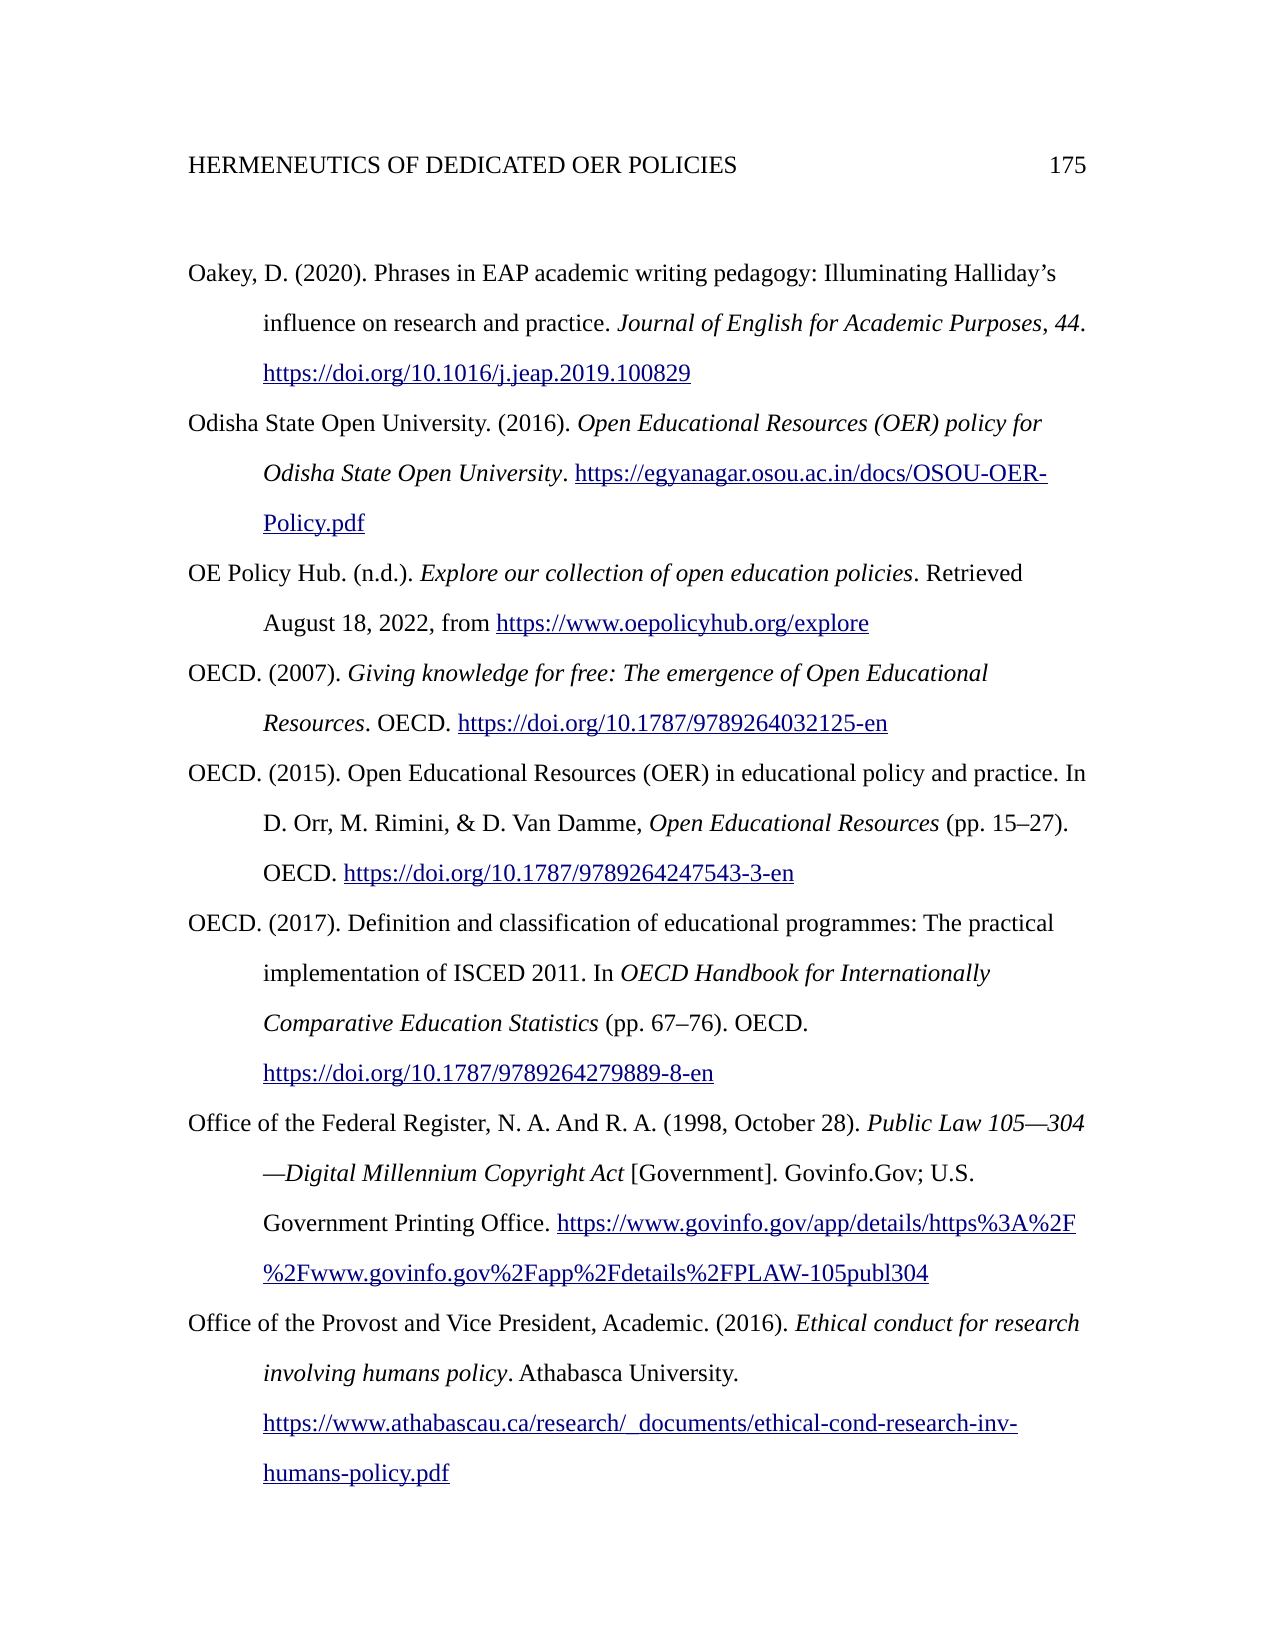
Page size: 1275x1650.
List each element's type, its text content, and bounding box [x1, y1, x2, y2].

text OECD. (2015). Open Educational Resources (OER) in educational policy and practice. In D. Orr, M. Rimini, & D. Van Damme, Open Educational Resources (pp. 15–27). OECD. https://doi.org/10.1787/9789264247543-3-en [188, 737, 1087, 887]
text Oakey, D. (2020). Phrases in EAP academic writing pedagogy: Illuminating Halliday’s influence on research and practice. Journal of English for Academic Purposes, 44. https://doi.org/10.1016/j.jeap.2019.100829 [188, 237, 1087, 387]
text OE Policy Hub. (n.d.). Explore our collection of open education policies. Retrieved August 18, 2022, from https://www.oepolicyhub.org/explore [188, 537, 1087, 637]
text OECD. (2007). Giving knowledge for free: The emergence of Open Educational Resources. OECD. https://doi.org/10.1787/9789264032125-en [188, 637, 1087, 737]
text Odisha State Open University. (2016). Open Educational Resources (OER) policy for Odisha State Open University. https://egyanagar.osou.ac.in/docs/OSOU-OER-Policy.pdf [188, 387, 1087, 537]
text Office of the Federal Register, N. A. And R. A. (1998, October 28). Public Law 105—304—Digital Millennium Copyright Act [Government]. Govinfo.Gov; U.S. Government Printing Office. https://www.govinfo.gov/app/details/https%3A%2F%2Fwww.govinfo.gov%2Fapp%2Fdetails%2FPLAW-105publ304 [188, 1087, 1087, 1287]
text OECD. (2017). Definition and classification of educational programmes: The practical implementation of ISCED 2011. In OECD Handbook for Internationally Comparative Education Statistics (pp. 67–76). OECD. https://doi.org/10.1787/9789264279889-8-en [188, 887, 1087, 1087]
text Office of the Provost and Vice President, Academic. (2016). Ethical conduct for research involving humans policy. Athabasca University. https://www.athabascau.ca/research/_documents/ethical-cond-research-inv-humans-policy.pdf [188, 1287, 1087, 1487]
